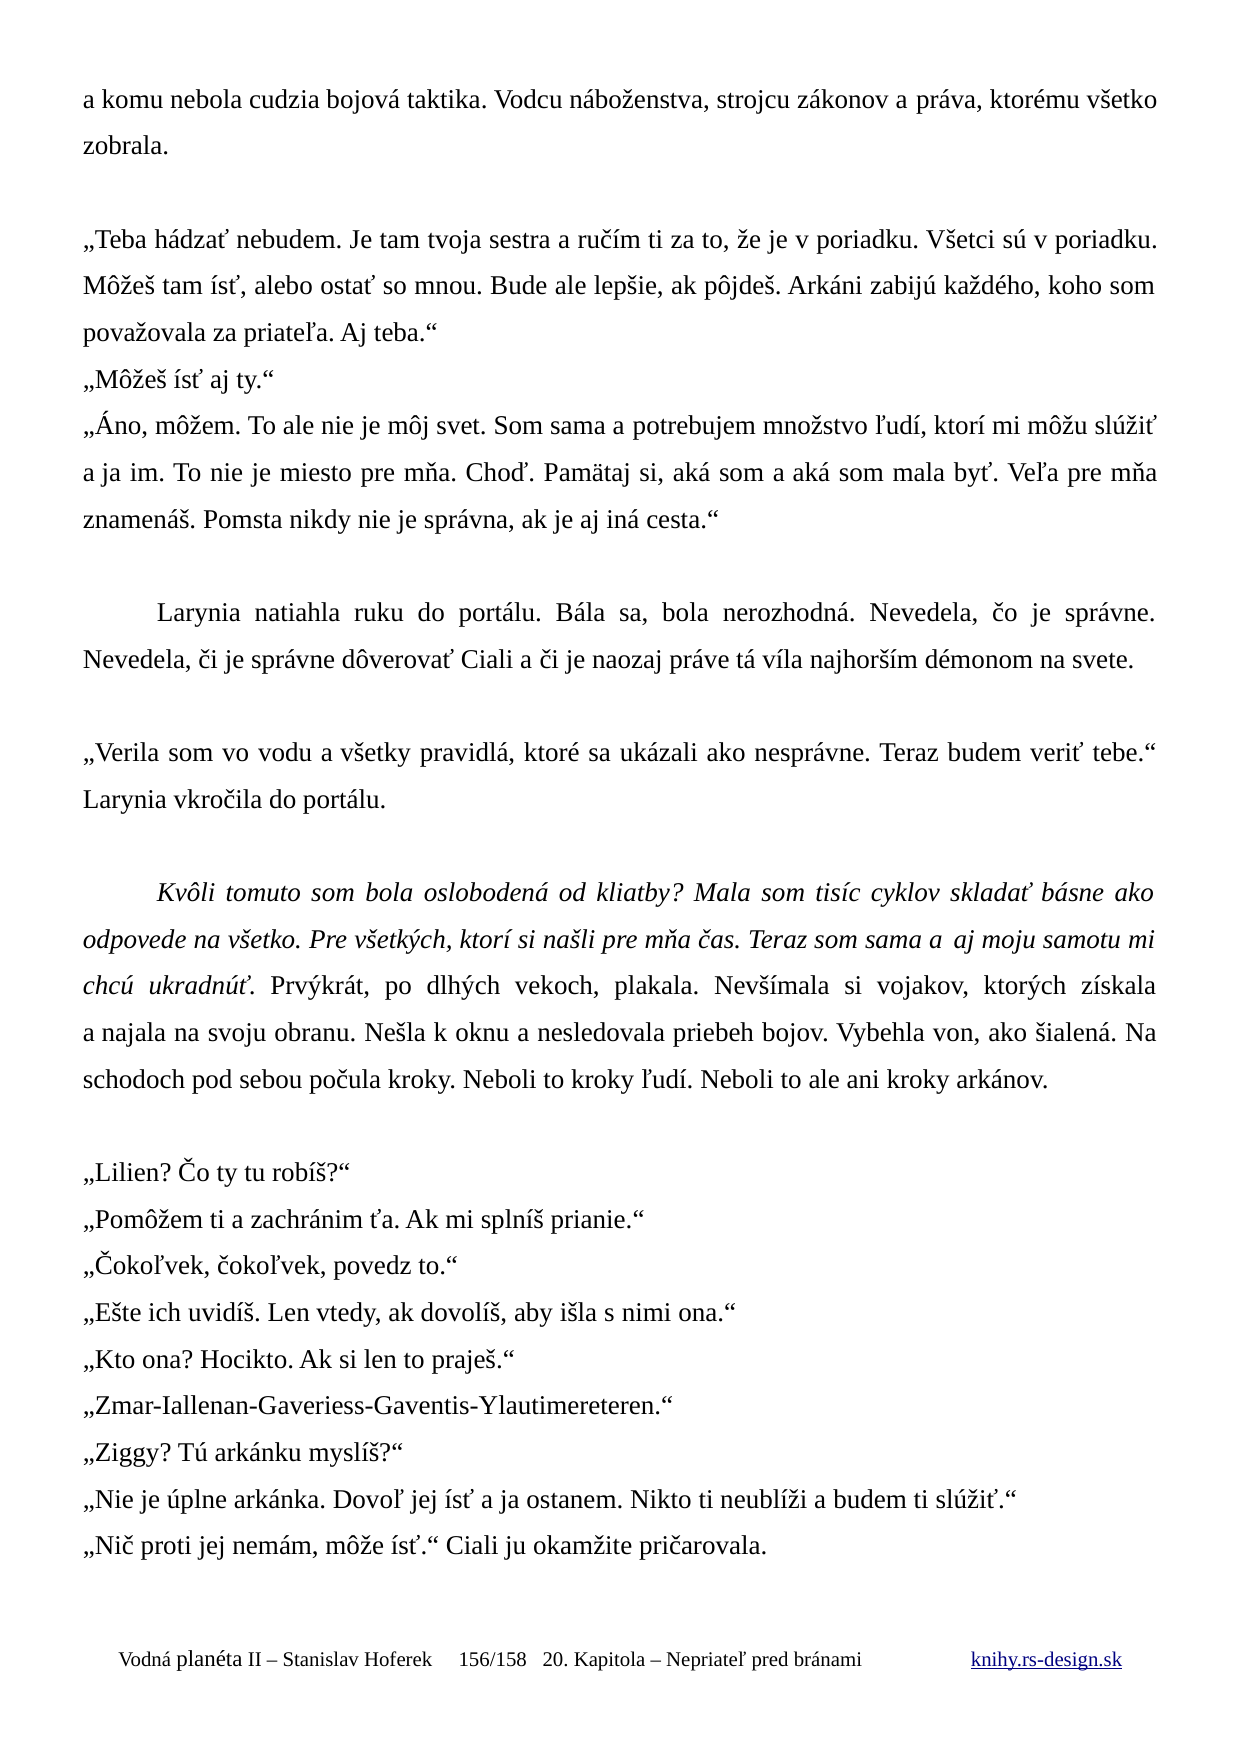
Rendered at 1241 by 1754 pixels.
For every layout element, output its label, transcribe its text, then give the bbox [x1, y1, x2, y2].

text „Môžeš ísť aj ty.“ [83, 363, 1157, 394]
text „Zmar-Iallenan-Gaveriess-Gaventis-Ylautimereteren.“ [83, 1389, 1157, 1421]
text „Áno, môžem. To ale nie je môj svet. Som sama a potrebujem množstvo ľudí, ktorí mi môžu slúžiť a ja im. To nie je miesto pre mňa. Choď. Pamätaj si, aká som a aká som mala byť. Veľa pre mňa znamenáš. Pomsta nikdy nie je správna, ak je aj iná cesta.“ [83, 409, 1157, 534]
text „Kto ona? Hocikto. Ak si len to praješ.“ [83, 1343, 1157, 1374]
text „Ziggy? Tú arkánku myslíš?“ [83, 1436, 1157, 1467]
text „Nie je úplne arkánka. Dovoľ jej ísť a ja ostanem. Nikto ti neublíži a budem ti slúžiť.“ [83, 1483, 1157, 1514]
text „Teba hádzať nebudem. Je tam tvoja sestra a ručím ti za to, že je v poriadku. Všetci sú v poriadku. Môžeš tam ísť, alebo ostať so mnou. Bude ale lepšie, ak pôjdeš. Arkáni zabijú každého, koho som považovala za priateľa. Aj teba.“ [83, 223, 1157, 347]
text „Nič proti jej nemám, môže ísť.“ Ciali ju okamžite pričarovala. [83, 1529, 1157, 1561]
text Larynia natiahla ruku do portálu. Bála sa, bola nerozhodná. Nevedela, čo je správne. Nevedela, či je správne dôverovať Ciali a či je naozaj práve tá víla najhorším démonom na svete. [83, 596, 1157, 674]
text „Ešte ich uvidíš. Len vtedy, ak dovolíš, aby išla s nimi ona.“ [83, 1296, 1157, 1327]
text a komu nebola cudzia bojová taktika. Vodcu náboženstva, strojcu zákonov a práva, ktorému všetko zobrala. [83, 83, 1157, 161]
text „Lilien? Čo ty tu robíš?“ [83, 1156, 1157, 1187]
text „Pomôžem ti a zachránim ťa. Ak mi splníš prianie.“ [83, 1203, 1157, 1234]
text „Čokoľvek, čokoľvek, povedz to.“ [83, 1249, 1157, 1281]
text Kvôli tomuto som bola oslobodená od kliatby? Mala som tisíc cyklov skladať básne ako odpovede na všetko. Pre všetkých, ktorí si našli pre mňa čas. Teraz som sama a aj moju samotu mi chcú ukradnúť. Prvýkrát, po dlhých vekoch, plakala. Nevšímala si vojakov, ktorých získala a najala na svoju obranu. Nešla k oknu a nesledovala priebeh bojov. Vybehla von, ako šialená. Na schodoch pod sebou počula kroky. Neboli to kroky ľudí. Neboli to ale ani kroky arkánov. [83, 876, 1157, 1094]
text „Verila som vo vodu a všetky pravidlá, ktoré sa ukázali ako nesprávne. Teraz budem veriť tebe.“ Larynia vkročila do portálu. [83, 736, 1157, 814]
